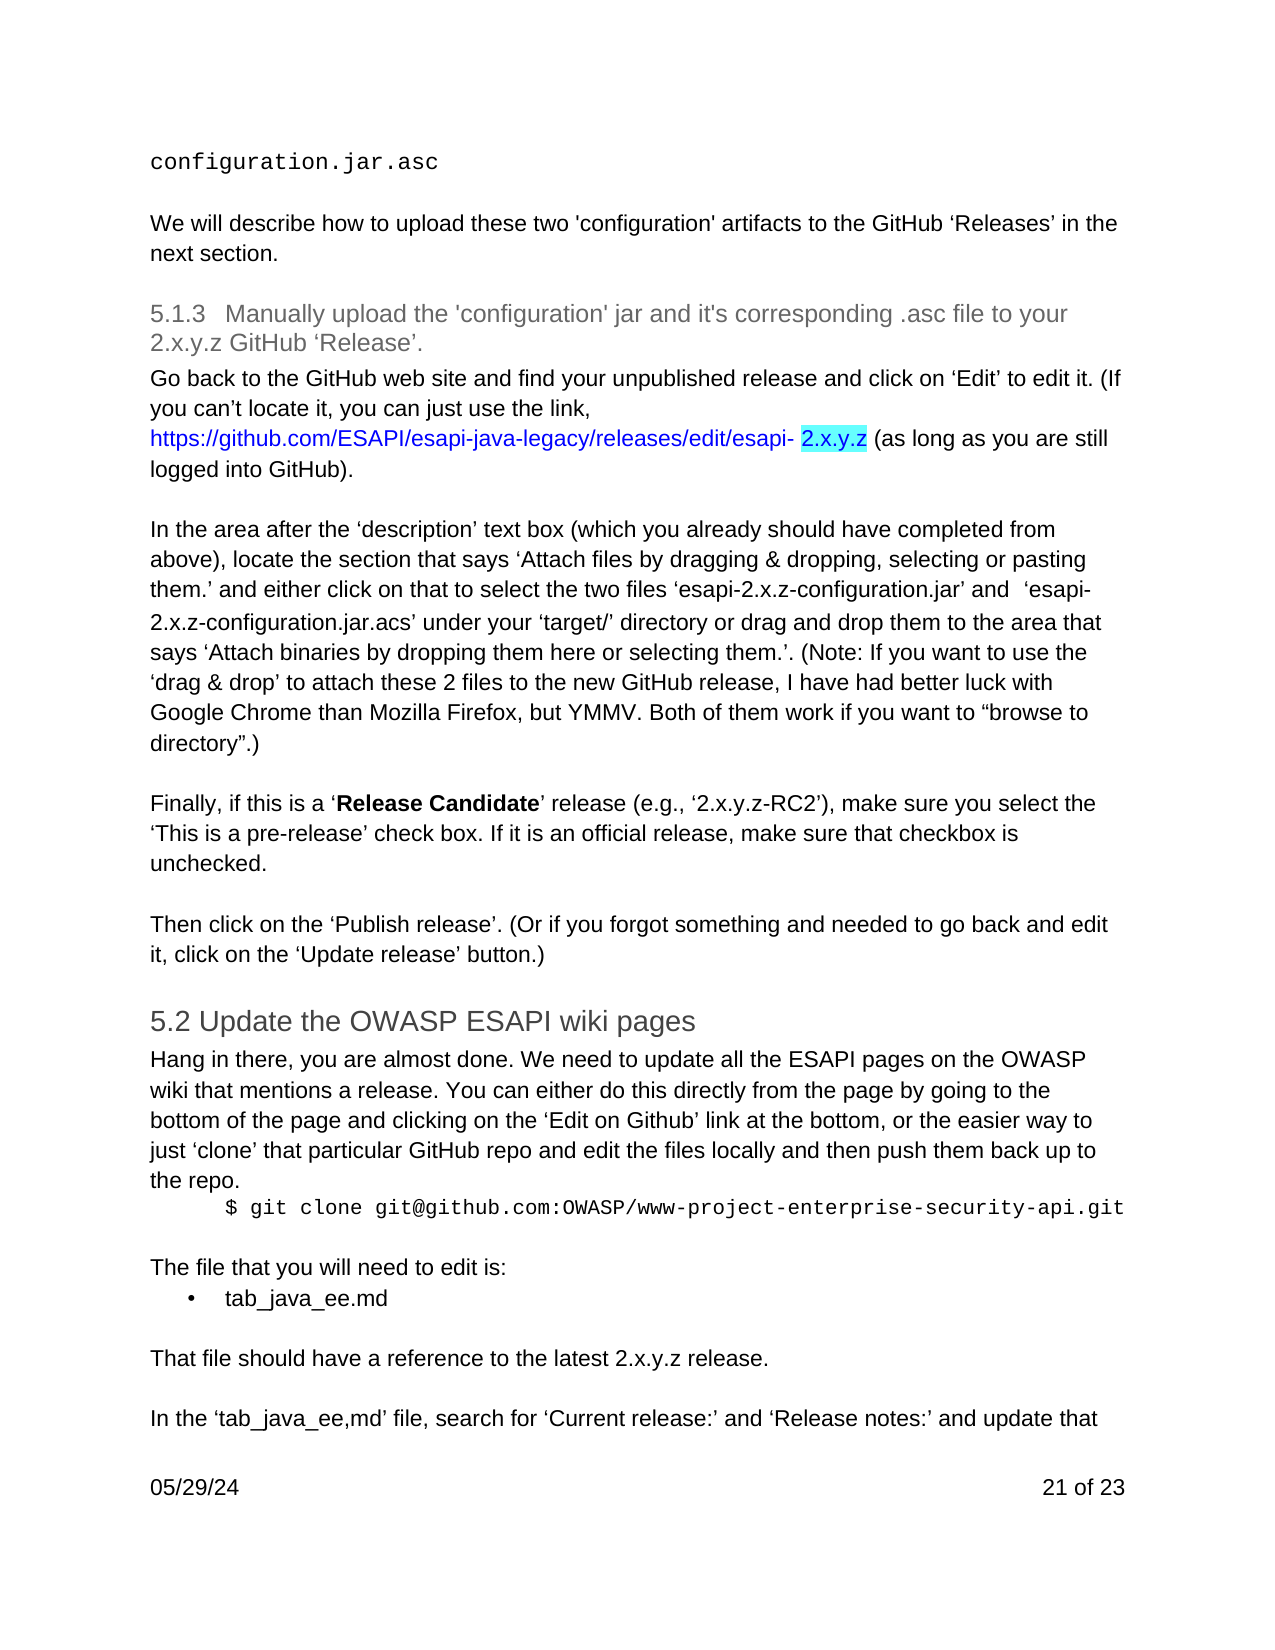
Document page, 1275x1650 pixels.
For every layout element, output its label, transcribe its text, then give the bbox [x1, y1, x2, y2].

text We will describe how to upload these two 'configuration' artifacts to the GitHub ‘Releases’ in the next section. [150, 209, 1125, 266]
text The file that you will need to edit is: [150, 1254, 1125, 1281]
subtitle Update the OWASP ESAPI wiki pages [150, 1004, 1125, 1038]
subtitle Manually upload the 'configuration' jar and it's corresponding .asc file to your 2.x.y.z GitHub ‘Release’. [150, 299, 1125, 357]
text In the ‘tab_java_ee,md’ file, search for ‘Current release:’ and ‘Release notes:’ and update that [150, 1405, 1125, 1432]
text Finally, if this is a ‘Release Candidate’ release (e.g., ‘2.x.y.z-RC2’), make sure you select the ‘This is a pre-release’ check box. If it is an official release, make sure that checkbox is unchecked. [150, 790, 1125, 877]
list tab_java_ee.md [187, 1284, 1125, 1311]
text In the area after the ‘description’ text box (which you already should have completed from above), locate the section that says ‘Attach files by dragging & dropping, selecting or pasting them.’ and either click on that to select the two files ‘esapi-2.x.z-configuration.jar’ and ‘esapi-2.x.z-configuration.jar.acs’ under your ‘target/’ directory or drag and drop them to the area that says ‘Attach binaries by dropping them here or selecting them.’. (Note: If you want to use the ‘drag & drop’ to attach these 2 files to the new GitHub release, I have had better luck with Google Chrome than Mozilla Firefox, but YMMV. Both of them work if you want to “browse to directory”.) [150, 516, 1125, 756]
text $ git clone git@github.com:OWASP/www-project-enterprise-security-api.git [225, 1197, 1125, 1221]
text Then click on the ‘Publish release’. (Or if you forgot something and needed to go back and edit it, click on the ‘Update release’ button.) [150, 911, 1125, 967]
text Hang in there, you are almost done. We need to update all the ESAPI pages on the OWASP wiki that mentions a release. You can either do this directly from the page by going to the bottom of the page and clicking on the ‘Edit on Github’ link at the bottom, or the easier way to just ‘clone’ that particular GitHub repo and edit the files locally and then push them back up to the repo. [150, 1046, 1125, 1193]
text Go back to the GitHub web site and find your unpublished release and click on ‘Edit’ to edit it. (If you can’t locate it, you can just use the link, https://github.com/ESAPI/esapi-java-legacy/releases/edit/esapi- 2.x.y.z (as long as you are still logged into GitHub). [150, 365, 1125, 482]
text That file should have a reference to the latest 2.x.y.z release. [150, 1345, 1125, 1371]
text configuration.jar.asc [150, 150, 1125, 176]
